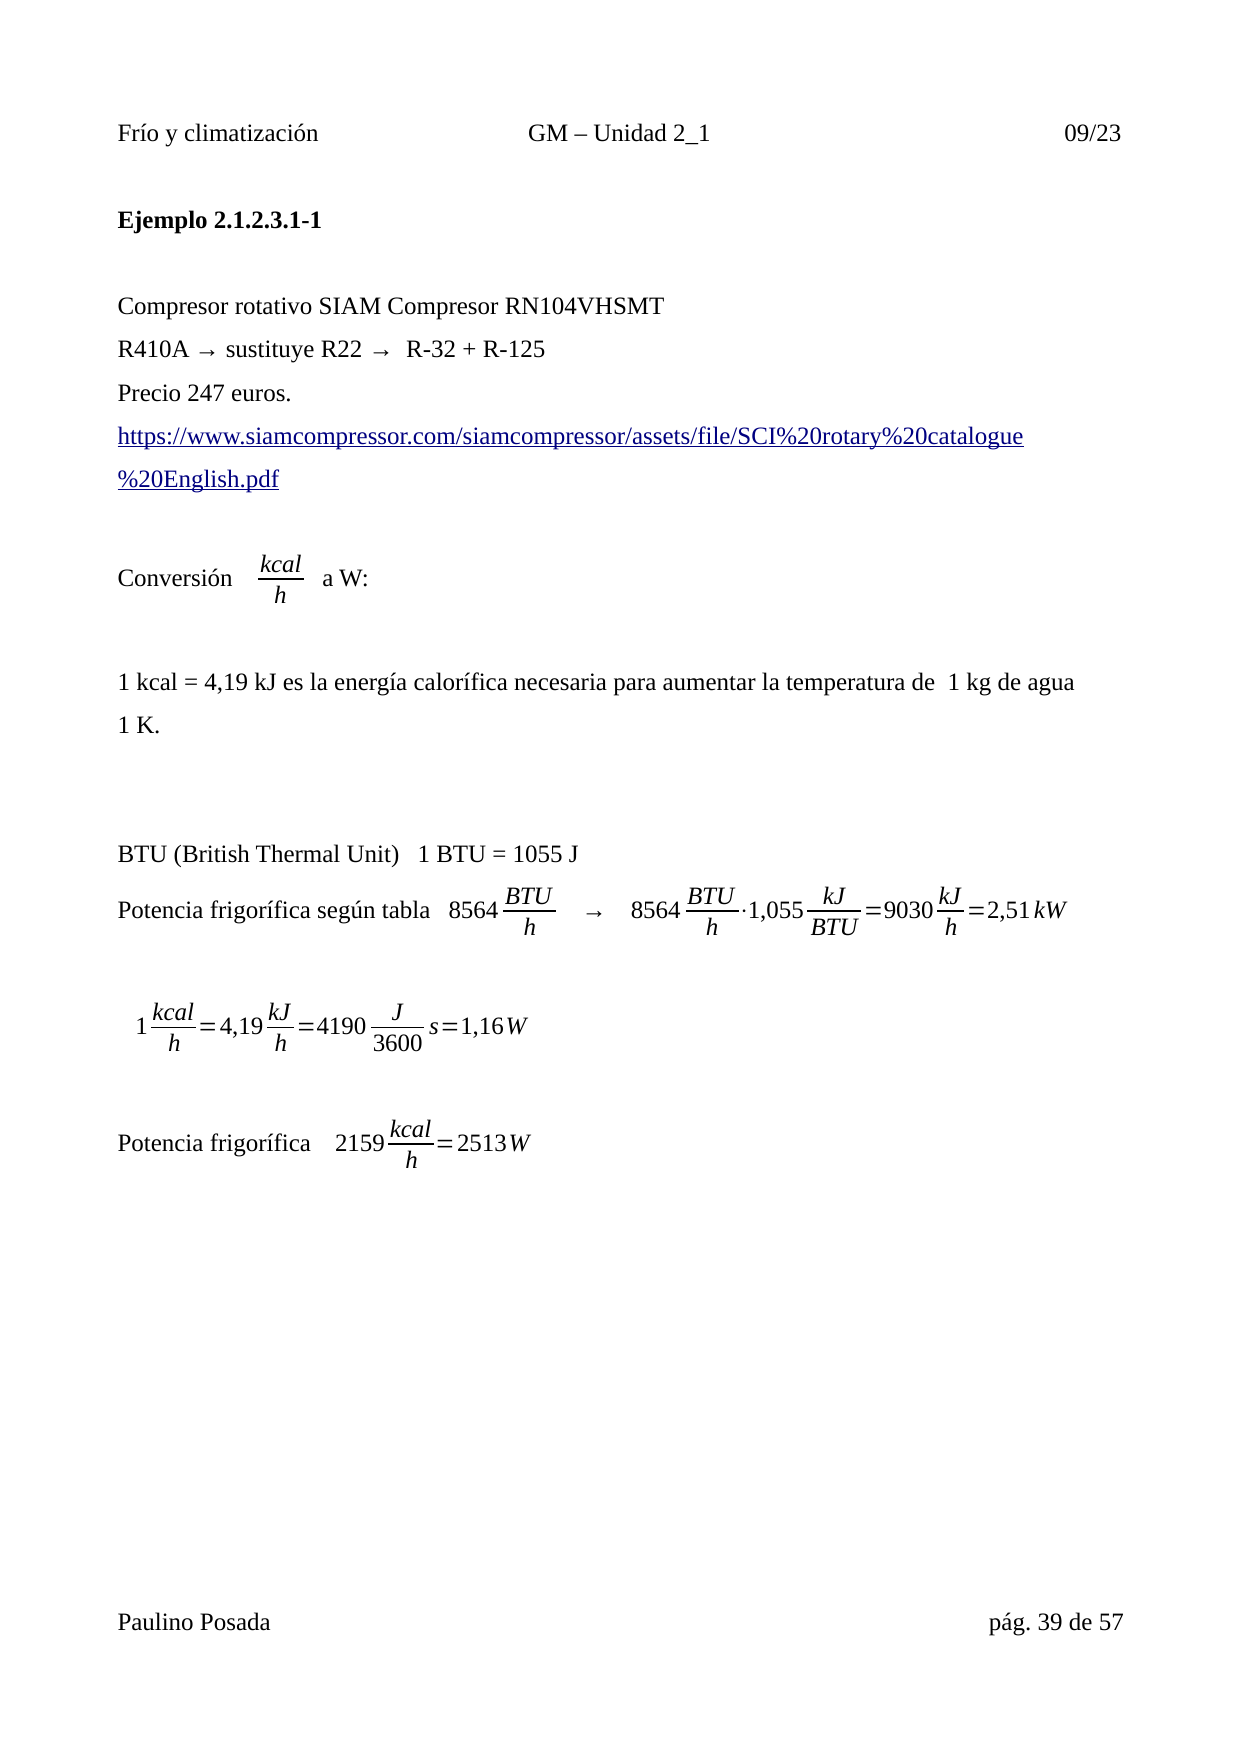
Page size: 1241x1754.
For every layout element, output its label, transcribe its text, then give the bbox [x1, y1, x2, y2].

text Conversión a W: [117, 550, 1123, 609]
text R410A → sustituye R22 → R-32 + R-125 [117, 334, 1123, 363]
text 1 kcal = 4,19 kJ es la energía calorífica necesaria para aumentar la temperatura de 1 kg de agua [117, 667, 1123, 695]
text Potencia frigorífica [117, 1115, 1123, 1174]
text Precio 247 euros. [117, 378, 1123, 406]
text Potencia frigorífica según tabla → [117, 882, 1123, 941]
text https://www.siamcompressor.com/siamcompressor/assets/file/SCI%20rotary%20catalogue%20English.pdf [117, 421, 1123, 493]
text Ejemplo 2.1.2.3.1-1 [117, 205, 1123, 234]
text 1 K. [117, 710, 1123, 738]
text BTU (British Thermal Unit) 1 BTU = 1055 J [117, 839, 1123, 868]
text Compresor rotativo SIAM Compresor RN104VHSMT [117, 291, 1123, 320]
